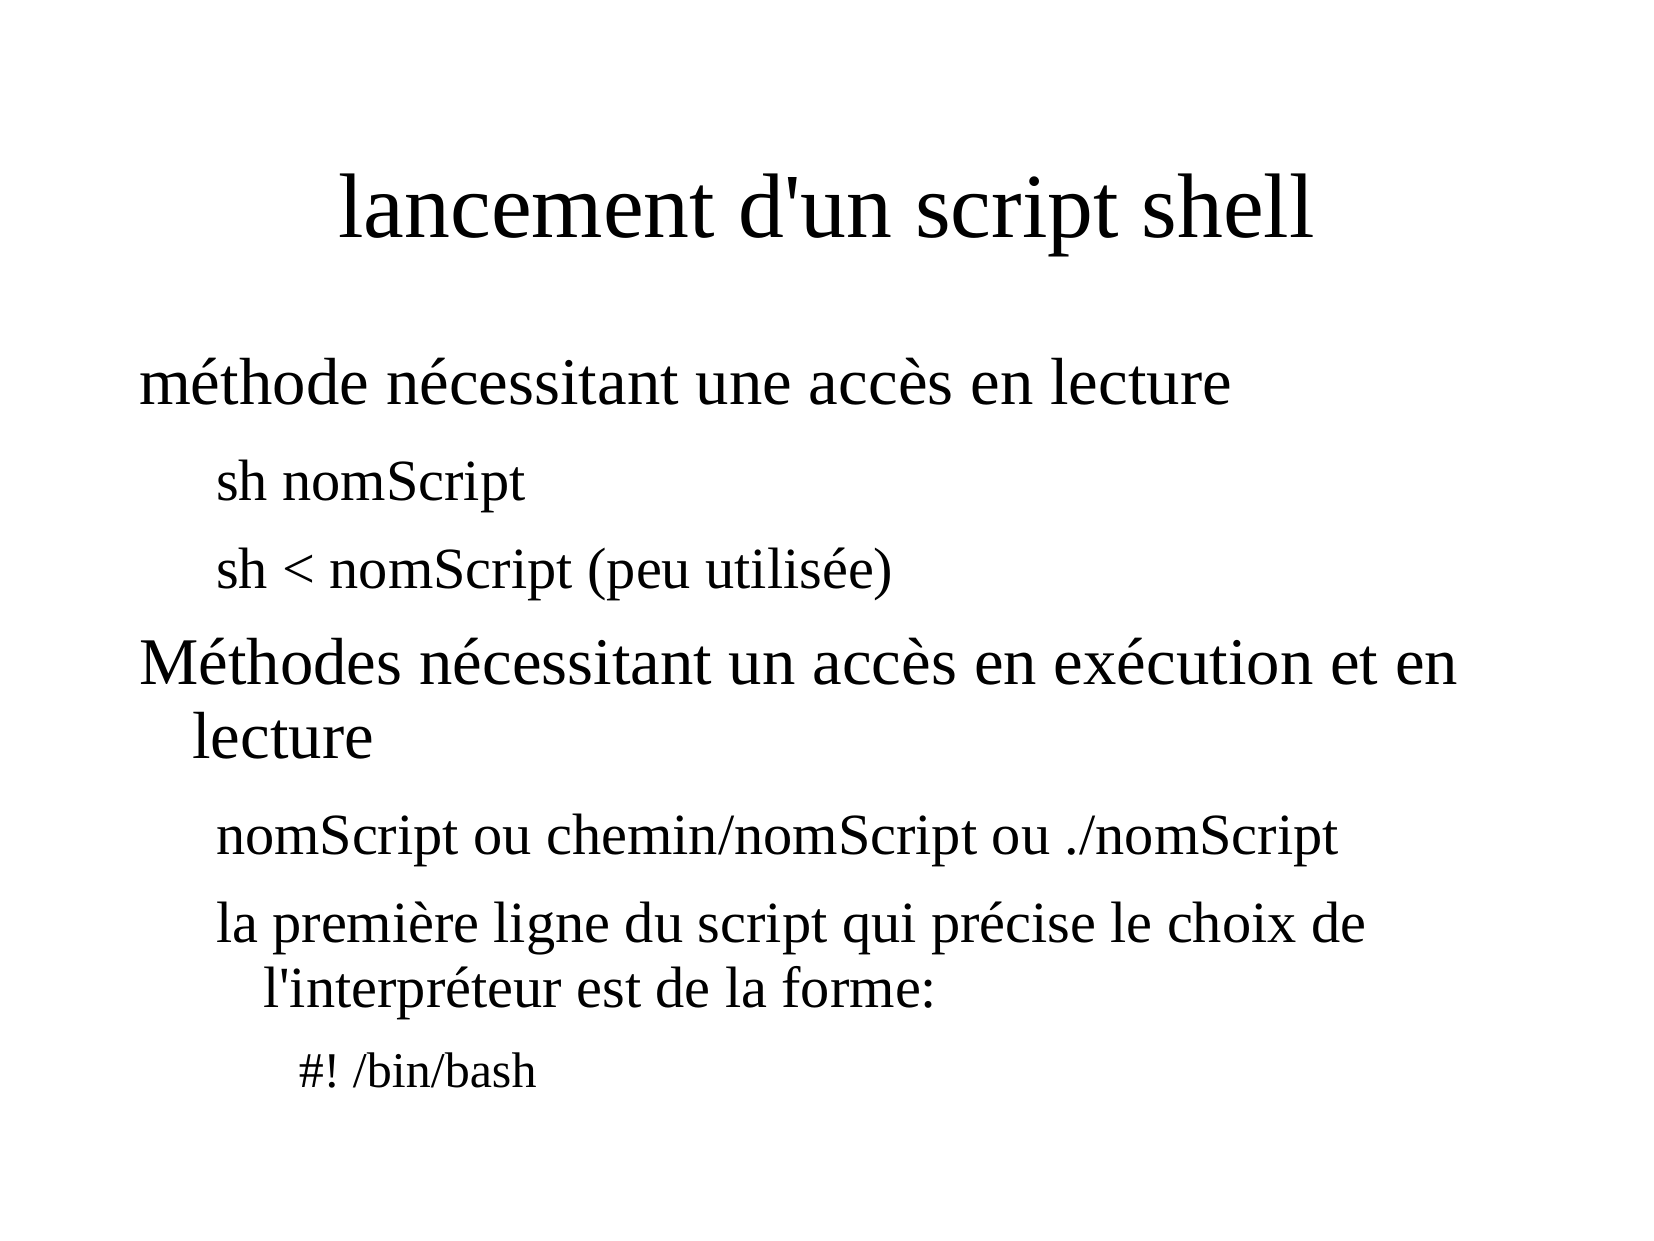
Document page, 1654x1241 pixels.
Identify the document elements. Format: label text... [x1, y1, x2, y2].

title lancement d'un script shell [121, 102, 1534, 311]
list méthode nécessitant une accès en lecture sh nomScript sh < nomScript (peu utilisée) Méthodes nécessitant un accès en exécution et en lecture nomScript ou chemin/nomScript ou ./nomScript la première ligne du script qui précise le choix de l'interpréteur est de la forme: #! /bin/bash [121, 344, 1534, 1127]
